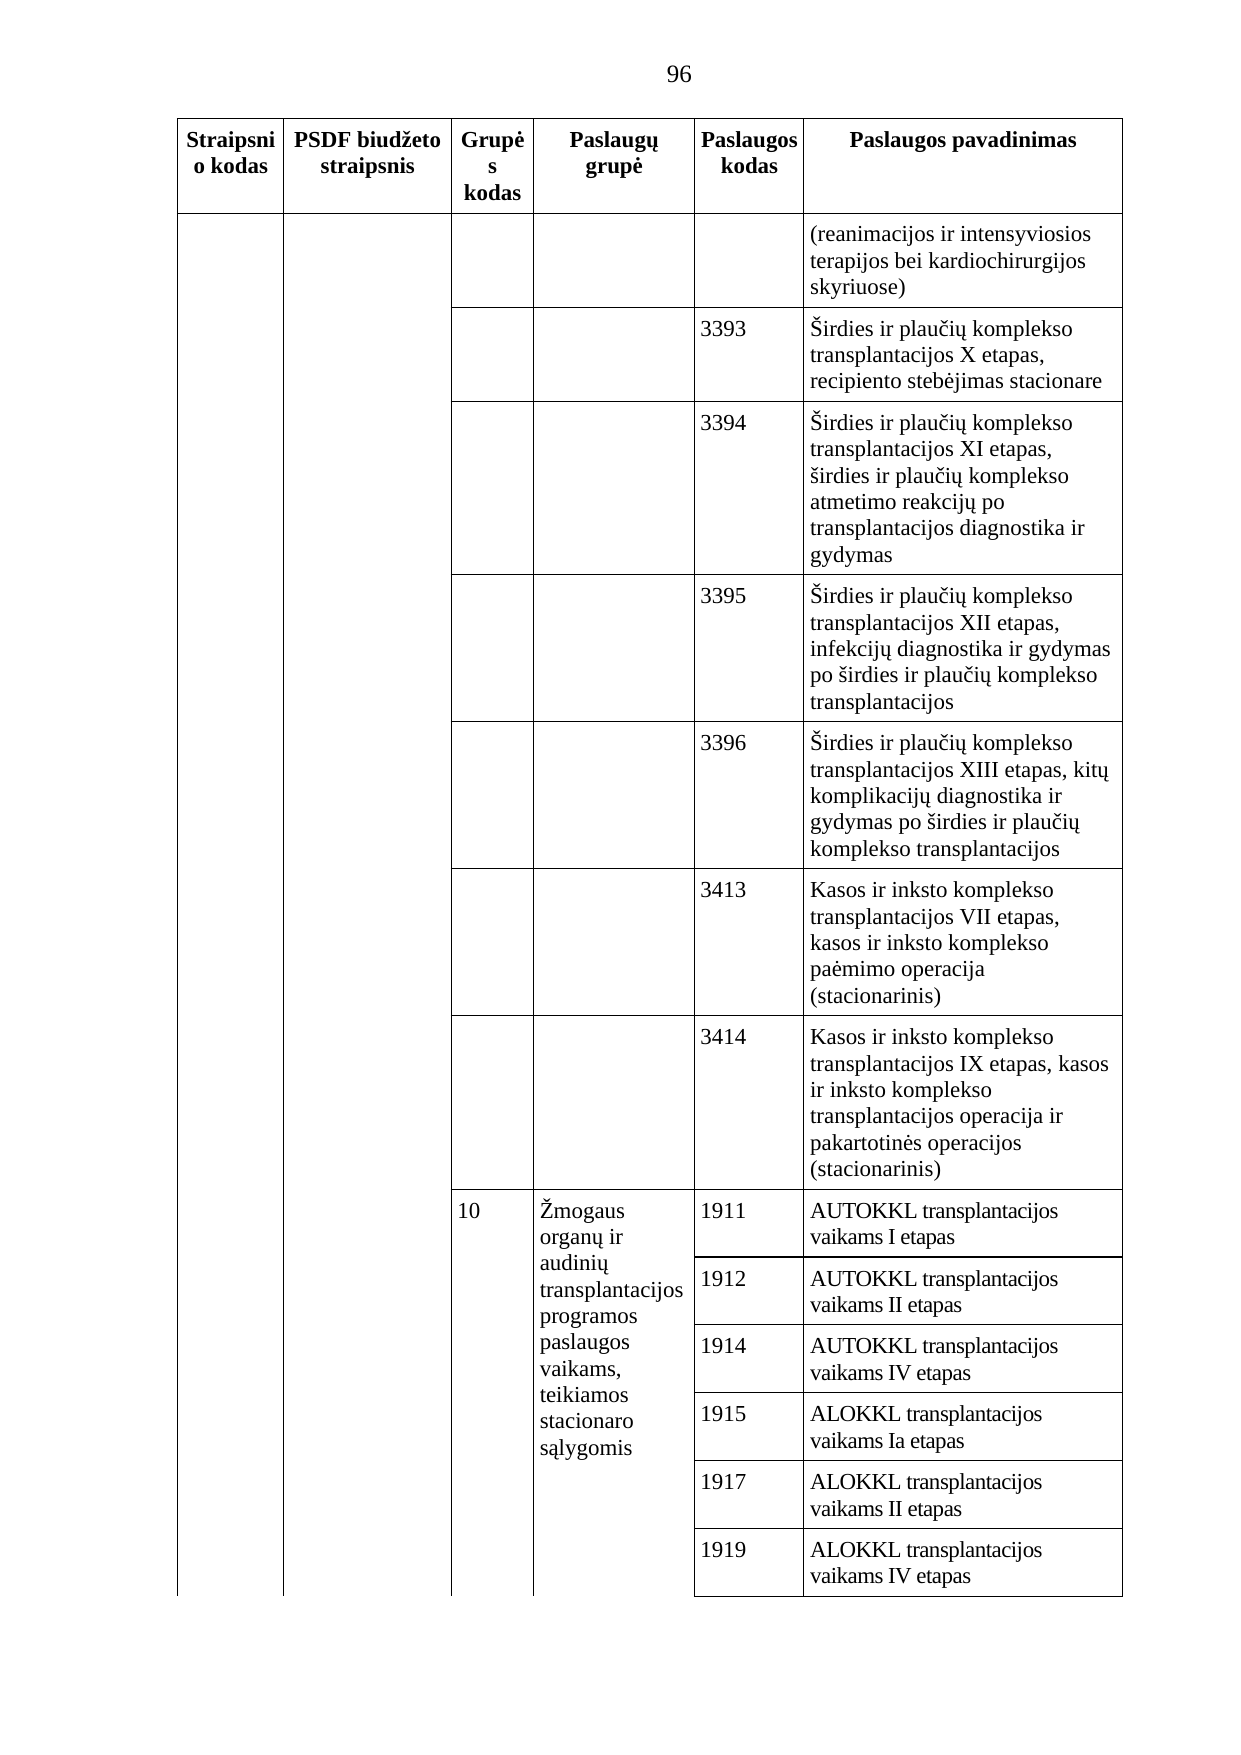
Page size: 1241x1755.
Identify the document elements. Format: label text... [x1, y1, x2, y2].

table_cell [178, 1324, 283, 1392]
table_cell (reanimacijos ir intensyviosios terapijos bei kardiochirurgijos skyriuose) [804, 214, 1122, 307]
table_cell Širdies ir plaučių komplekso transplantacijos XI etapas, širdies ir plaučių komplekso atmetimo reakcijų po transplantacijos diagnostika ir gydymas [804, 402, 1122, 574]
table_cell [178, 307, 283, 401]
table_cell [452, 1256, 533, 1324]
table_cell [178, 214, 283, 307]
table_cell [284, 868, 451, 1015]
table_cell [452, 869, 533, 1015]
table_cell 1915 [695, 1393, 803, 1460]
table_cell [452, 308, 533, 401]
table_cell 1911 [695, 1190, 803, 1256]
table_cell 3394 [695, 402, 803, 574]
table_cell [695, 214, 803, 307]
table_cell [284, 1460, 451, 1528]
table_cell ALOKKL transplantacijos vaikams II etapas [804, 1461, 1122, 1528]
table_cell [284, 721, 451, 868]
table_cell [452, 1528, 533, 1596]
table_cell [534, 575, 694, 721]
table_header Straipsnio kodas [178, 119, 283, 212]
table_cell [284, 1015, 451, 1188]
table_cell [452, 1392, 533, 1460]
table_cell [284, 307, 451, 401]
table_cell [178, 868, 283, 1015]
table_cell [534, 869, 694, 1015]
table_cell [284, 401, 451, 574]
table_cell 1914 [695, 1325, 803, 1392]
table_cell AUTOKKL transplantacijos vaikams IV etapas [804, 1325, 1122, 1392]
table_cell [178, 1392, 283, 1460]
table_cell [178, 1015, 283, 1188]
table_cell [178, 401, 283, 574]
table_cell ALOKKL transplantacijos vaikams Ia etapas [804, 1393, 1122, 1460]
table_cell [284, 1324, 451, 1392]
table_cell [452, 402, 533, 574]
table_cell [452, 1460, 533, 1528]
table_cell 3396 [695, 722, 803, 868]
table_cell [452, 1324, 533, 1392]
table_cell AUTOKKL transplantacijos vaikams I etapas [804, 1190, 1122, 1256]
table_cell [178, 1256, 283, 1324]
table_cell AUTOKKL transplantacijos vaikams II etapas [804, 1258, 1122, 1324]
table_cell Širdies ir plaučių komplekso transplantacijos XIII etapas, kitų komplikacijų diagnostika ir gydymas po širdies ir plaučių komplekso transplantacijos [804, 722, 1122, 868]
table_cell Kasos ir inksto komplekso transplantacijos VII etapas, kasos ir inksto komplekso paėmimo operacija (stacionarinis) [804, 869, 1122, 1015]
table_cell [284, 1256, 451, 1324]
table_cell 3413 [695, 869, 803, 1015]
table_cell [178, 1528, 283, 1596]
table_cell 10 [452, 1190, 533, 1256]
table_cell Kasos ir inksto komplekso transplantacijos IX etapas, kasos ir inksto komplekso transplantacijos operacija ir pakartotinės operacijos (stacionarinis) [804, 1016, 1122, 1188]
table_header Grupės kodas [452, 119, 533, 212]
table_cell [178, 1460, 283, 1528]
table_cell [178, 721, 283, 868]
table_cell 1917 [695, 1461, 803, 1528]
table_cell 3414 [695, 1016, 803, 1188]
table_header Paslaugų grupė [534, 119, 694, 212]
table_cell [452, 575, 533, 721]
table_cell 1912 [695, 1258, 803, 1324]
table_cell Širdies ir plaučių komplekso transplantacijos XII etapas, infekcijų diagnostika ir gydymas po širdies ir plaučių komplekso transplantacijos [804, 575, 1122, 721]
table_cell [284, 1392, 451, 1460]
table_cell [178, 1189, 283, 1256]
table_cell [534, 722, 694, 868]
table_header PSDF biudžeto straipsnis [284, 119, 451, 212]
table_cell Širdies ir plaučių komplekso transplantacijos X etapas, recipiento stebėjimas stacionare [804, 308, 1122, 401]
table_cell [534, 402, 694, 574]
table_cell [284, 574, 451, 721]
table_cell 3393 [695, 308, 803, 401]
table_cell 1919 [695, 1529, 803, 1596]
table_cell 3395 [695, 575, 803, 721]
table_cell ALOKKL transplantacijos vaikams IV etapas [804, 1529, 1122, 1596]
table_cell [284, 1189, 451, 1256]
table_cell [452, 722, 533, 868]
table_header Paslaugos kodas [695, 119, 803, 212]
table_header Paslaugos pavadinimas [804, 119, 1122, 212]
table_cell [452, 1016, 533, 1188]
table_cell [534, 1016, 694, 1188]
table_cell [534, 308, 694, 401]
table_cell [284, 1528, 451, 1596]
table_cell [284, 214, 451, 307]
table_cell [534, 214, 694, 307]
table_cell Žmogaus organų ir audinių transplantacijos programos paslaugos vaikams, teikiamos stacionaro sąlygomis [534, 1190, 694, 1596]
table_cell [452, 214, 533, 307]
table_cell [178, 574, 283, 721]
